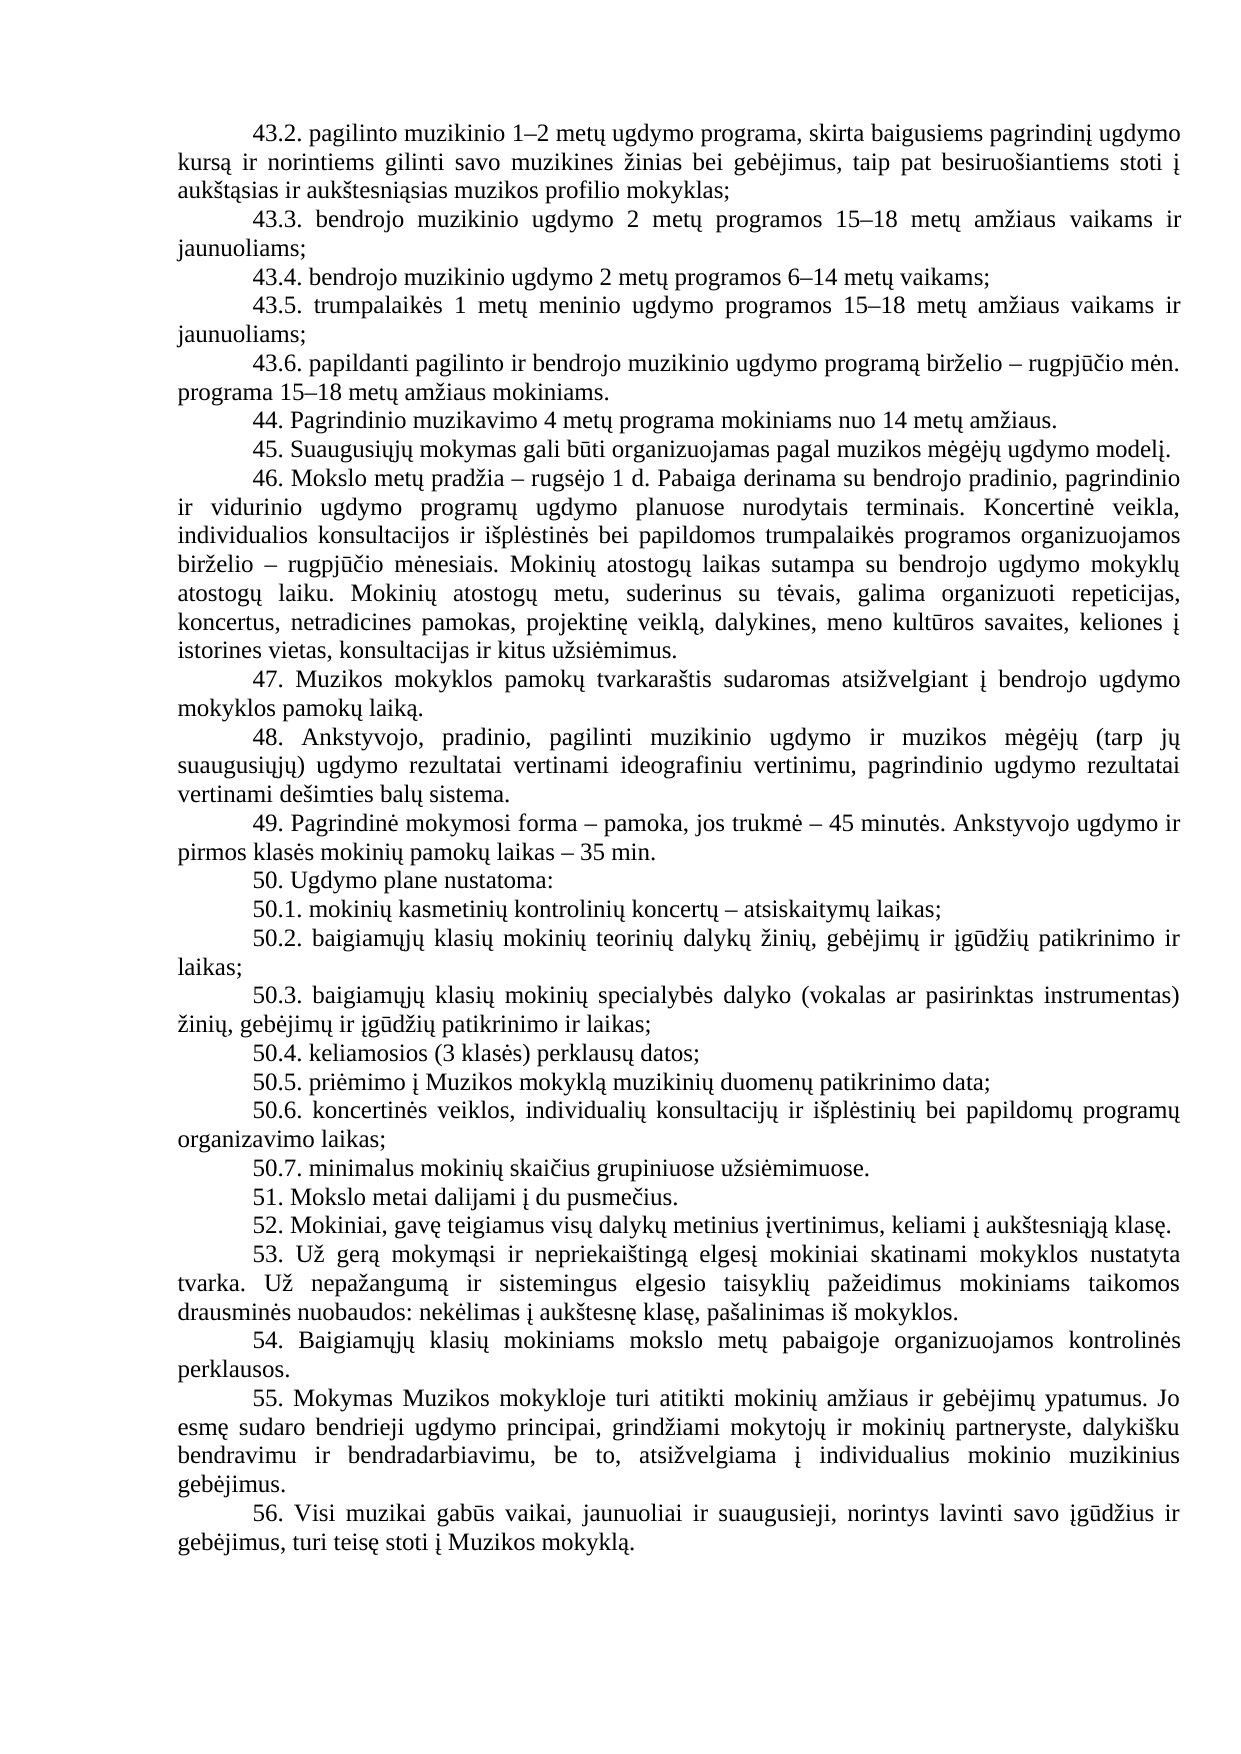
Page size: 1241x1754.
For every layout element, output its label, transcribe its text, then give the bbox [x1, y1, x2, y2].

text 50.4. keliamosios (3 klasės) perklausų datos; [177, 1038, 1181, 1067]
text 43.4. bendrojo muzikinio ugdymo 2 metų programos 6–14 metų vaikams; [177, 262, 1181, 291]
text 51. Mokslo metai dalijami į du pusmečius. [177, 1182, 1181, 1211]
text 56. Visi muzikai gabūs vaikai, jaunuoliai ir suaugusieji, norintys lavinti savo įgūdžius ir gebėjimus, turi teisę stoti į Muzikos mokyklą. [177, 1498, 1181, 1556]
text 43.3. bendrojo muzikinio ugdymo 2 metų programos 15–18 metų amžiaus vaikams ir jaunuoliams; [177, 204, 1181, 262]
text 50. Ugdymo plane nustatoma: [177, 866, 1181, 894]
text 43.5. trumpalaikės 1 metų meninio ugdymo programos 15–18 metų amžiaus vaikams ir jaunuoliams; [177, 291, 1181, 348]
text 45. Suaugusiųjų mokymas gali būti organizuojamas pagal muzikos mėgėjų ugdymo modelį. [177, 434, 1181, 463]
text 49. Pagrindinė mokymosi forma – pamoka, jos trukmė – 45 minutės. Ankstyvojo ugdymo ir pirmos klasės mokinių pamokų laikas – 35 min. [177, 808, 1181, 866]
text 44. Pagrindinio muzikavimo 4 metų programa mokiniams nuo 14 metų amžiaus. [177, 406, 1181, 434]
text 54. Baigiamųjų klasių mokiniams mokslo metų pabaigoje organizuojamos kontrolinės perklausos. [177, 1326, 1181, 1383]
text 48. Ankstyvojo, pradinio, pagilinti muzikinio ugdymo ir muzikos mėgėjų (tarp jų suaugusiųjų) ugdymo rezultatai vertinami ideografiniu vertinimu, pagrindinio ugdymo rezultatai vertinami dešimties balų sistema. [177, 722, 1181, 808]
text 50.3. baigiamųjų klasių mokinių specialybės dalyko (vokalas ar pasirinktas instrumentas) žinių, gebėjimų ir įgūdžių patikrinimo ir laikas; [177, 981, 1181, 1038]
text 43.6. papildanti pagilinto ir bendrojo muzikinio ugdymo programą birželio – rugpjūčio mėn. programa 15–18 metų amžiaus mokiniams. [177, 348, 1181, 406]
text 50.5. priėmimo į Muzikos mokyklą muzikinių duomenų patikrinimo data; [177, 1067, 1181, 1096]
text 55. Mokymas Muzikos mokykloje turi atitikti mokinių amžiaus ir gebėjimų ypatumus. Jo esmę sudaro bendrieji ugdymo principai, grindžiami mokytojų ir mokinių partneryste, dalykišku bendravimu ir bendradarbiavimu, be to, atsižvelgiama į individualius mokinio muzikinius gebėjimus. [177, 1383, 1181, 1498]
text 43.2. pagilinto muzikinio 1–2 metų ugdymo programa, skirta baigusiems pagrindinį ugdymo kursą ir norintiems gilinti savo muzikines žinias bei gebėjimus, taip pat besiruošiantiems stoti į aukštąsias ir aukštesniąsias muzikos profilio mokyklas; [177, 118, 1181, 204]
text 46. Mokslo metų pradžia – rugsėjo 1 d. Pabaiga derinama su bendrojo pradinio, pagrindinio ir vidurinio ugdymo programų ugdymo planuose nurodytais terminais. Koncertinė veikla, individualios konsultacijos ir išplėstinės bei papildomos trumpalaikės programos organizuojamos birželio – rugpjūčio mėnesiais. Mokinių atostogų laikas sutampa su bendrojo ugdymo mokyklų atostogų laiku. Mokinių atostogų metu, suderinus su tėvais, galima organizuoti repeticijas, koncertus, netradicines pamokas, projektinę veiklą, dalykines, meno kultūros savaites, keliones į istorines vietas, konsultacijas ir kitus užsiėmimus. [177, 463, 1181, 664]
text 50.7. minimalus mokinių skaičius grupiniuose užsiėmimuose. [177, 1153, 1181, 1182]
text 53. Už gerą mokymąsi ir nepriekaištingą elgesį mokiniai skatinami mokyklos nustatyta tvarka. Už nepažangumą ir sistemingus elgesio taisyklių pažeidimus mokiniams taikomos drausminės nuobaudos: nekėlimas į aukštesnę klasę, pašalinimas iš mokyklos. [177, 1239, 1181, 1326]
text 50.1. mokinių kasmetinių kontrolinių koncertų – atsiskaitymų laikas; [177, 894, 1181, 923]
text 52. Mokiniai, gavę teigiamus visų dalykų metinius įvertinimus, keliami į aukštesniąją klasę. [177, 1211, 1181, 1239]
text 50.6. koncertinės veiklos, individualių konsultacijų ir išplėstinių bei papildomų programų organizavimo laikas; [177, 1096, 1181, 1153]
text 50.2. baigiamųjų klasių mokinių teorinių dalykų žinių, gebėjimų ir įgūdžių patikrinimo ir laikas; [177, 923, 1181, 981]
text 47. Muzikos mokyklos pamokų tvarkaraštis sudaromas atsižvelgiant į bendrojo ugdymo mokyklos pamokų laiką. [177, 664, 1181, 722]
